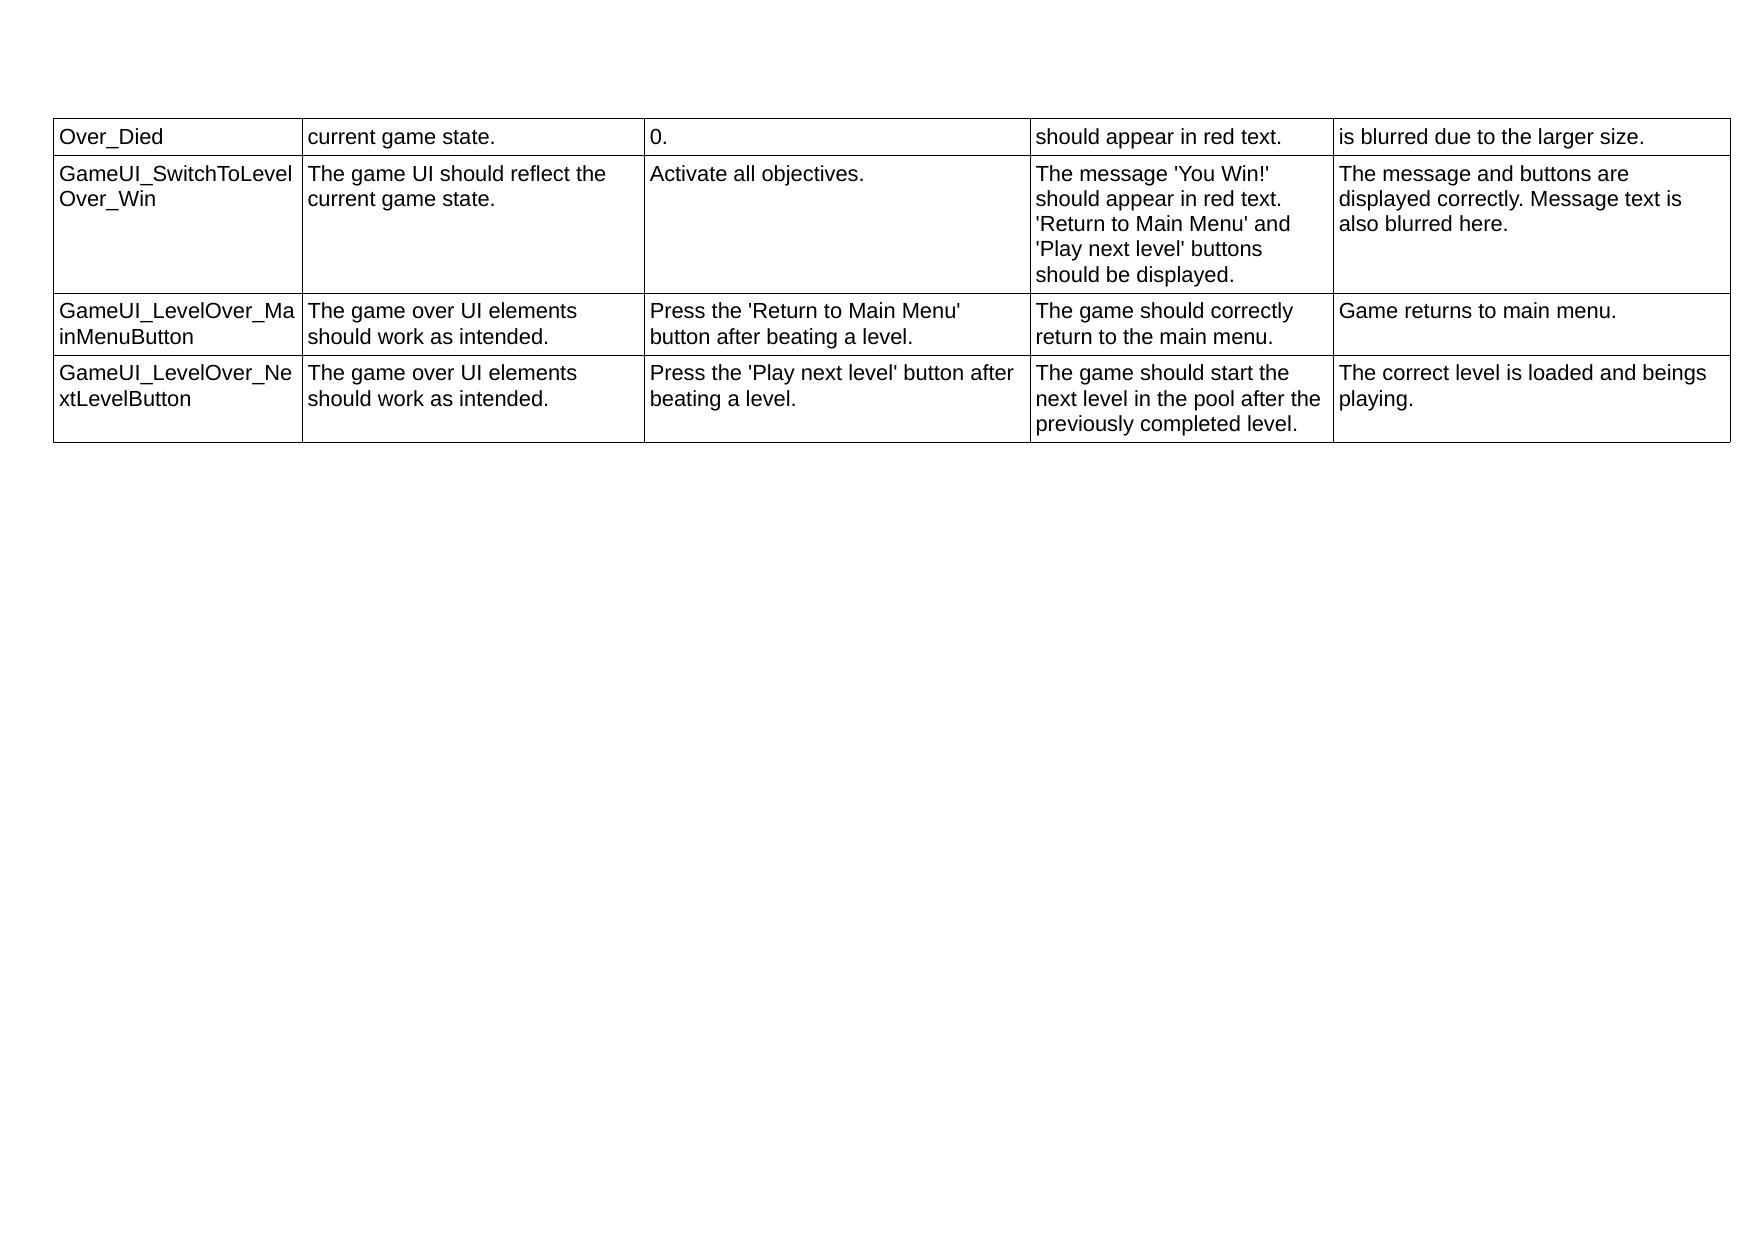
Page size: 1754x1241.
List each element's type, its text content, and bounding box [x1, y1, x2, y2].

table_cell The game should correctly return to the main menu. [1031, 294, 1333, 354]
table_cell Press the 'Play next level' button after beating a level. [645, 356, 1030, 442]
table_cell should appear in red text. [1031, 119, 1333, 155]
table_cell Activate all objectives. [645, 156, 1030, 292]
table_cell Over_Died [54, 119, 302, 155]
table_cell is blurred due to the larger size. [1334, 119, 1730, 155]
table_cell Game returns to main menu. [1334, 294, 1730, 354]
table_cell GameUI_LevelOver_MainMenuButton [54, 294, 302, 354]
table_cell The game over UI elements should work as intended. [303, 294, 644, 354]
table_cell GameUI_LevelOver_NextLevelButton [54, 356, 302, 442]
table_cell The correct level is loaded and beings playing. [1334, 356, 1730, 442]
table_cell 0. [645, 119, 1030, 155]
table_cell Press the 'Return to Main Menu' button after beating a level. [645, 294, 1030, 354]
table_cell The game should start the next level in the pool after the previously completed level. [1031, 356, 1333, 442]
table_cell GameUI_SwitchToLevelOver_Win [54, 156, 302, 292]
table_cell The game over UI elements should work as intended. [303, 356, 644, 442]
table_cell current game state. [303, 119, 644, 155]
table_cell The message and buttons are displayed correctly. Message text is also blurred here. [1334, 156, 1730, 292]
table_cell The game UI should reflect the current game state. [303, 156, 644, 292]
table_cell The message 'You Win!' should appear in red text. 'Return to Main Menu' and 'Play next level' buttons should be displayed. [1031, 156, 1333, 292]
